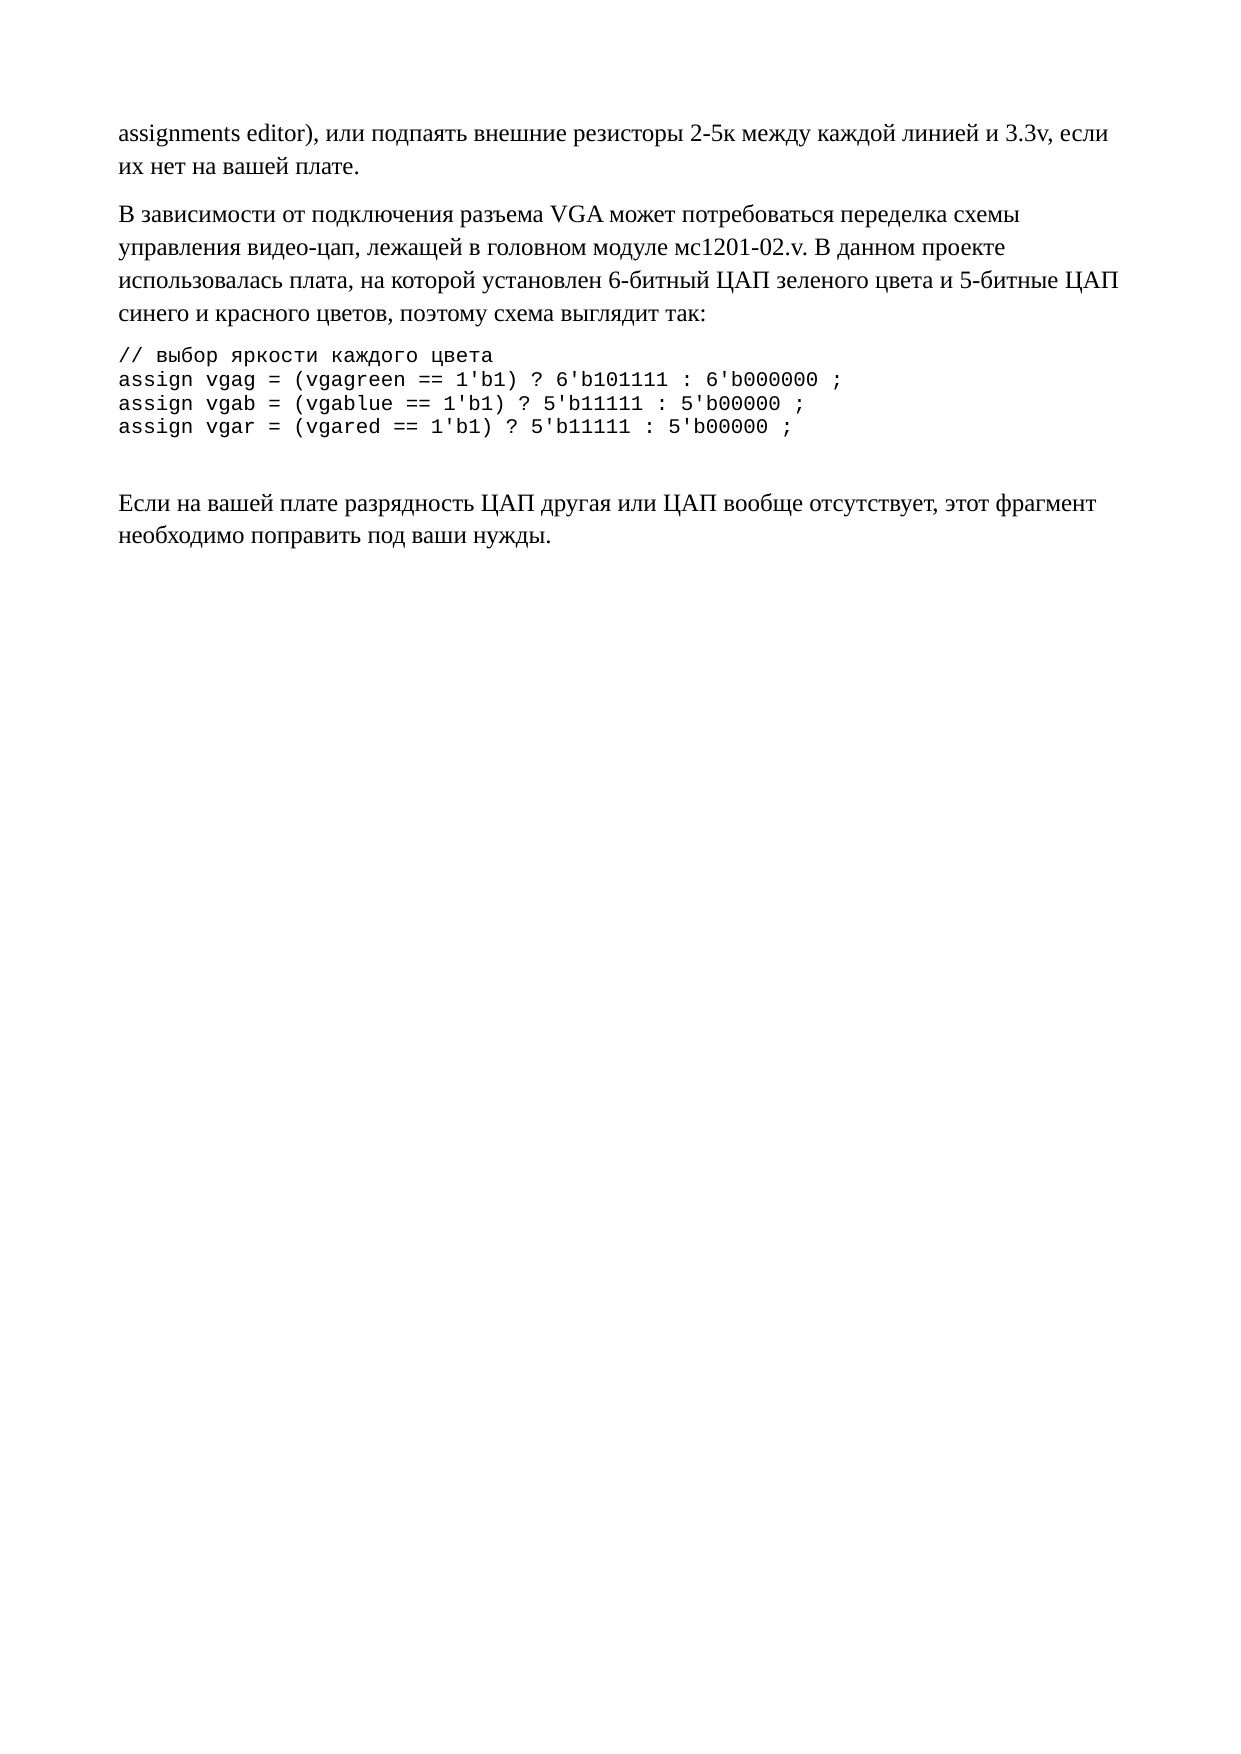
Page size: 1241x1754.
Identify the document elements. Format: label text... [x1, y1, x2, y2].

text // выбор яркости каждого цвета [118, 345, 1122, 369]
text assignments editor), или подпаять внешние резисторы 2-5к между каждой линией и 3.3v, если их нет на вашей плате. [118, 118, 1122, 180]
text assign vgag = (vgagreen == 1'b1) ? 6'b101111 : 6'b000000 ; [118, 369, 1122, 393]
text assign vgab = (vgablue == 1'b1) ? 5'b11111 : 5'b00000 ; [118, 393, 1122, 416]
text assign vgar = (vgared == 1'b1) ? 5'b11111 : 5'b00000 ; [118, 416, 1122, 440]
text Если на вашей плате разрядность ЦАП другая или ЦАП вообще отсутствует, этот фрагмент необходимо поправить под ваши нужды. [118, 488, 1122, 549]
text В зависимости от подключения разъема VGA может потребоваться переделка схемы управления видео-цап, лежащей в головном модуле мс1201-02.v. В данном проекте использовалась плата, на которой установлен 6-битный ЦАП зеленого цвета и 5-битные ЦАП синего и красного цветов, поэтому схема выглядит так: [118, 199, 1122, 327]
